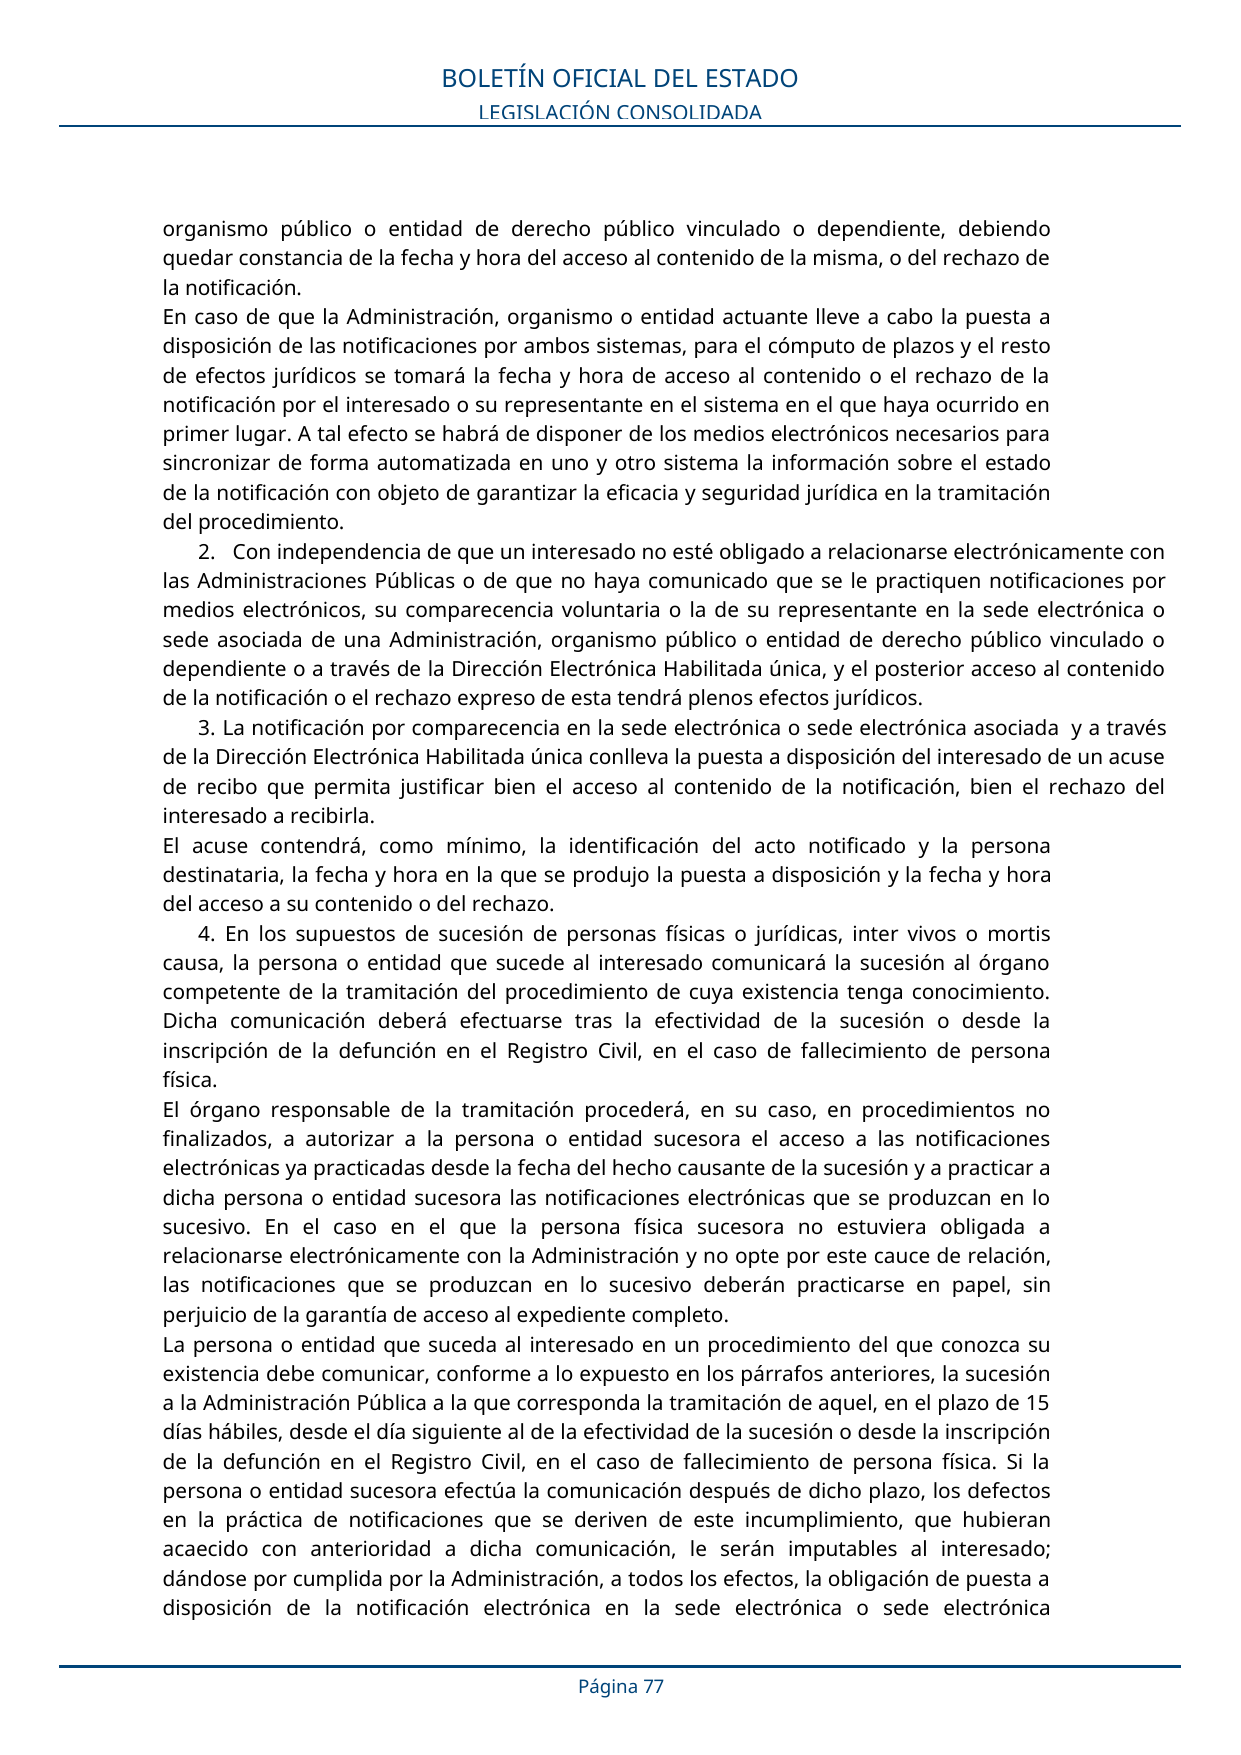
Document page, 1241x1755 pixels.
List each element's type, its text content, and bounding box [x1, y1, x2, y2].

text La persona o entidad que suceda al interesado en un procedimiento del que conozca su existencia debe comunicar, conforme a lo expuesto en los párrafos anteriores, la sucesión a la Administración Pública a la que corresponda la tramitación de aquel, en el plazo de 15 días hábiles, desde el día siguiente al de la efectividad de la sucesión o desde la inscripción de la defunción en el Registro Civil, en el caso de fallecimiento de persona física. Si la persona o entidad sucesora efectúa la comunicación después de dicho plazo, los defectos en la práctica de notificaciones que se deriven de este incumplimiento, que hubieran acaecido con anterioridad a dicha comunicación, le serán imputables al interesado; dándose por cumplida por la Administración, a todos los efectos, la obligación de puesta a disposición de la notificación electrónica en la sede electrónica o sede electrónica [162, 1330, 1052, 1622]
text organismo público o entidad de derecho público vinculado o dependiente, debiendo quedar constancia de la fecha y hora del acceso al contenido de la misma, o del rechazo de la notificación. [162, 214, 1052, 301]
text El órgano responsable de la tramitación procederá, en su caso, en procedimientos no finalizados, a autorizar a la persona o entidad sucesora el acceso a las notificaciones electrónicas ya practicadas desde la fecha del hecho causante de la sucesión y a practicar a dicha persona o entidad sucesora las notificaciones electrónicas que se produzcan en lo sucesivo. En el caso en el que la persona física sucesora no estuviera obligada a relacionarse electrónicamente con la Administración y no opte por este cauce de relación, las notificaciones que se produzcan en lo sucesivo deberán practicarse en papel, sin perjuicio de la garantía de acceso al expediente completo. [162, 1095, 1052, 1328]
list En los supuestos de sucesión de personas físicas o jurídicas, inter vivos o mortis causa, la persona o entidad que sucede al interesado comunicará la sucesión al órgano competente de la tramitación del procedimiento de cuya existencia tenga conocimiento. Dicha comunicación deberá efectuarse tras la efectividad de la sucesión o desde la inscripción de la defunción en el Registro Civil, en el caso de fallecimiento de persona física. [162, 919, 1052, 1093]
text El acuse contendrá, como mínimo, la identificación del acto notificado y la persona destinataria, la fecha y hora en la que se produjo la puesta a disposición y la fecha y hora del acceso a su contenido o del rechazo. [162, 831, 1052, 918]
list La notificación por comparecencia en la sede electrónica o sede electrónica asociada y a través de la Dirección Electrónica Habilitada única conlleva la puesta a disposición del interesado de un acuse de recibo que permita justificar bien el acceso al contenido de la notificación, bien el rechazo del interesado a recibirla. [162, 713, 1167, 829]
list Con independencia de que un interesado no esté obligado a relacionarse electrónicamente con las Administraciones Públicas o de que no haya comunicado que se le practiquen notificaciones por medios electrónicos, su comparecencia voluntaria o la de su representante en la sede electrónica o sede asociada de una Administración, organismo público o entidad de derecho público vinculado o dependiente o a través de la Dirección Electrónica Habilitada única, y el posterior acceso al contenido de la notificación o el rechazo expreso de esta tendrá plenos efectos jurídicos. [162, 537, 1167, 712]
text En caso de que la Administración, organismo o entidad actuante lleve a cabo la puesta a disposición de las notificaciones por ambos sistemas, para el cómputo de plazos y el resto de efectos jurídicos se tomará la fecha y hora de acceso al contenido o el rechazo de la notificación por el interesado o su representante en el sistema en el que haya ocurrido en primer lugar. A tal efecto se habrá de disponer de los medios electrónicos necesarios para sincronizar de forma automatizada en uno y otro sistema la información sobre el estado de la notificación con objeto de garantizar la eficacia y seguridad jurídica en la tramitación del procedimiento. [162, 302, 1052, 536]
